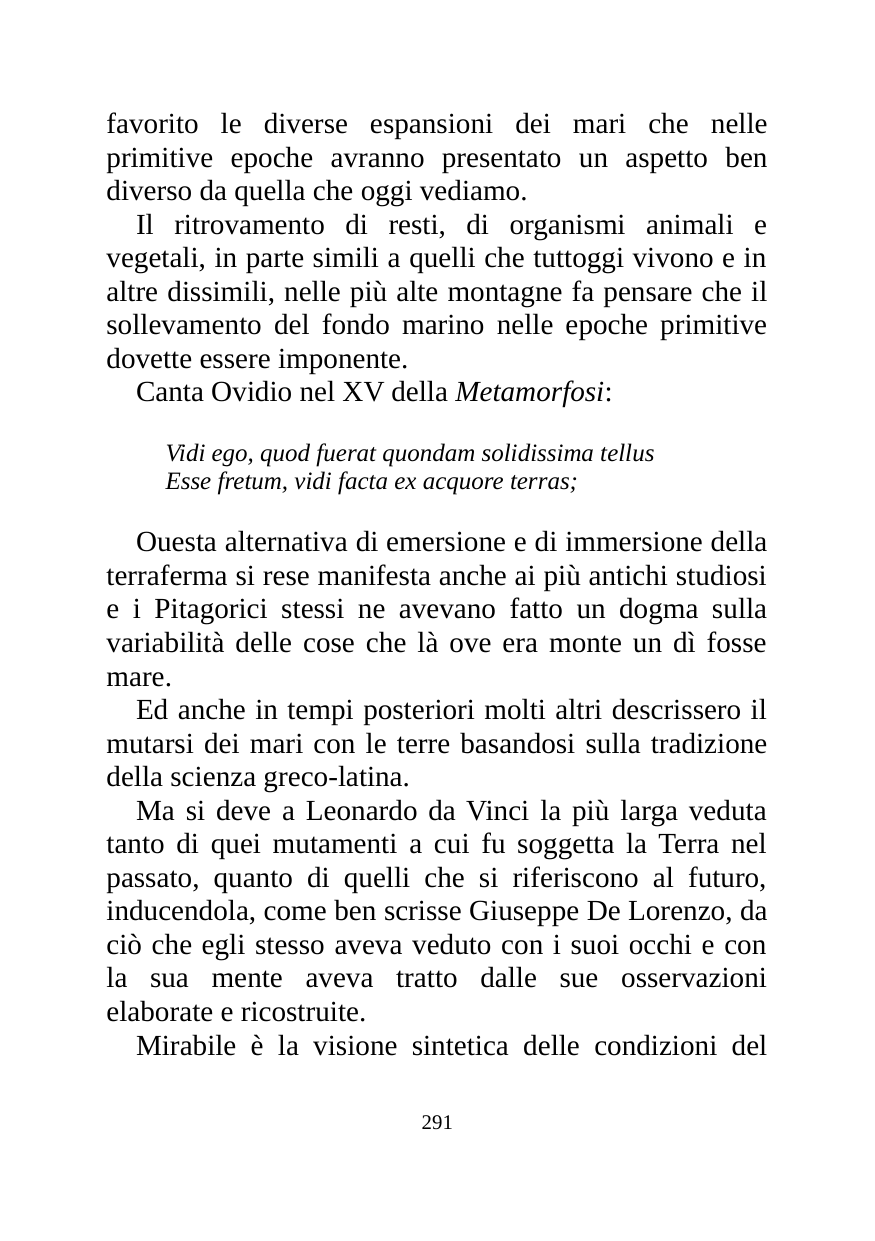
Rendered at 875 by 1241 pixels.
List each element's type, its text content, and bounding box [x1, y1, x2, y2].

text Ouesta alternativa di emersione e di immersione della terraferma si rese manifesta anche ai più antichi studiosi e i Pitagorici stessi ne avevano fatto un dogma sulla variabilità delle cose che là ove era monte un dì fosse mare. [106, 524, 768, 692]
text Mirabile è la visione sintetica delle condizioni del [106, 1028, 768, 1061]
text Ed anche in tempi posteriori molti altri descrissero il mutarsi dei mari con le terre basandosi sulla tradizione della scienza greco-latina. [106, 692, 768, 793]
text Il ritrovamento di resti, di organismi animali e vegetali, in parte simili a quelli che tuttoggi vivono e in altre dissimili, nelle più alte montagne fa pensare che il sollevamento del fondo marino nelle epoche primitive dovette essere imponente. [106, 207, 768, 374]
text Ma si deve a Leonardo da Vinci la più larga veduta tanto di quei mutamenti a cui fu soggetta la Terra nel passato, quanto di quelli che si riferiscono al futuro, inducendola, come ben scrisse Giuseppe De Lorenzo, da ciò che egli stesso aveva veduto con i suoi occhi e con la sua mente aveva tratto dalle sue osservazioni elaborate e ricostruite. [106, 793, 768, 1028]
text Canta Ovidio nel XV della Metamorfosi: [106, 374, 768, 408]
text favorito le diverse espansioni dei mari che nelle primitive epoche avranno presentato un aspetto ben diverso da quella che oggi vediamo. [106, 106, 768, 207]
text Vidi ego, quod fuerat quondam solidissima tellus Esse fretum, vidi facta ex acquore terras; [165, 438, 768, 495]
